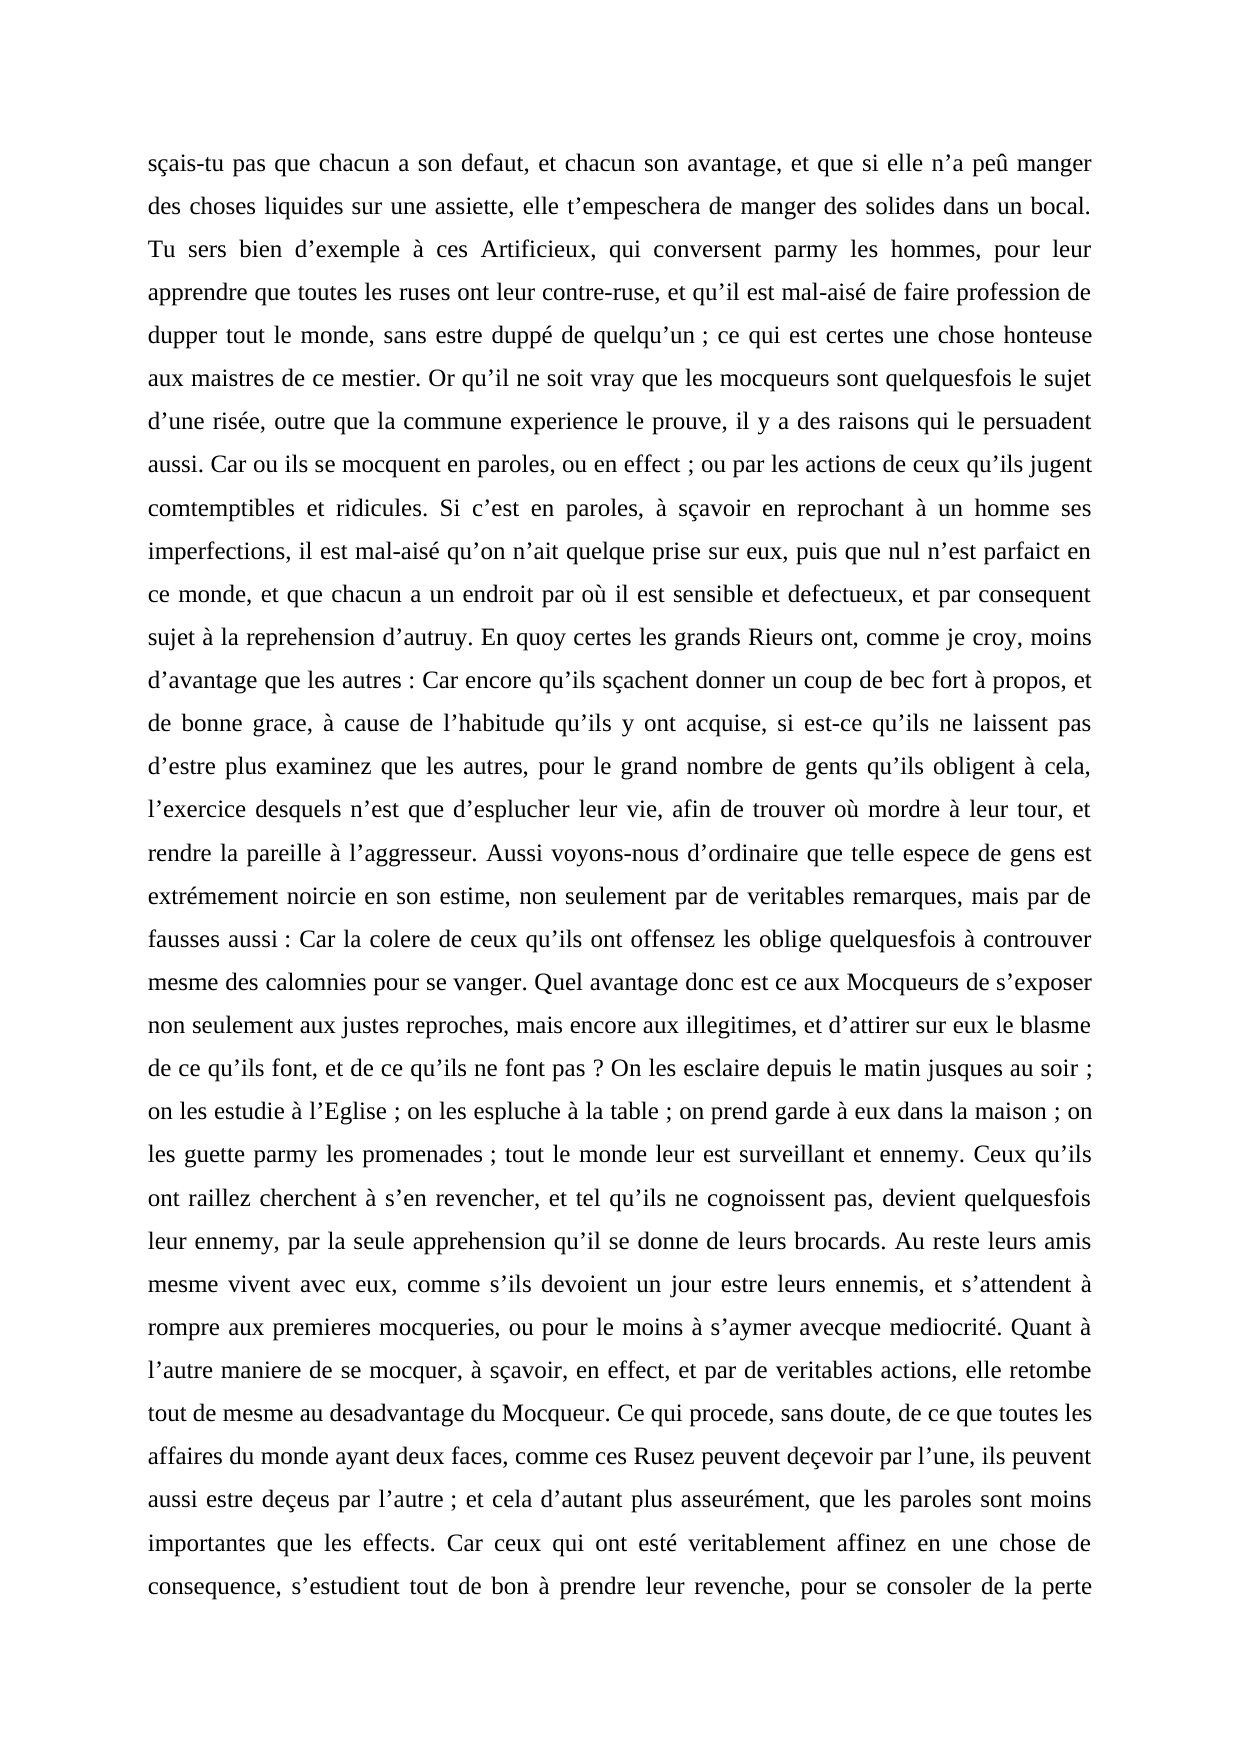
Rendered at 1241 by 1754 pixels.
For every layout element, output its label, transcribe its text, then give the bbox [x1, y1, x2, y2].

text sçais-tu pas que chacun a son defaut, et chacun son avantage, et que si elle n’a peû manger des choses liquides sur une assiette, elle t’empeschera de manger des solides dans un bocal. Tu sers bien d’exemple à ces Artificieux, qui conversent parmy les hommes, pour leur apprendre que toutes les ruses ont leur contre-ruse, et qu’il est mal-aisé de faire profession de dupper tout le monde, sans estre duppé de quelqu’un ; ce qui est certes une chose honteuse aux maistres de ce mestier. Or qu’il ne soit vray que les mocqueurs sont quelquesfois le sujet d’une risée, outre que la commune experience le prouve, il y a des raisons qui le persuadent aussi. Car ou ils se mocquent en paroles, ou en effect ; ou par les actions de ceux qu’ils jugent comtemptibles et ridicules. Si c’est en paroles, à sçavoir en reprochant à un homme ses imperfections, il est mal-aisé qu’on n’ait quelque prise sur eux, puis que nul n’est parfaict en ce monde, et que chacun a un endroit par où il est sensible et defectueux, et par consequent sujet à la reprehension d’autruy. En quoy certes les grands Rieurs ont, comme je croy, moins d’avantage que les autres : Car encore qu’ils sçachent donner un coup de bec fort à propos, et de bonne grace, à cause de l’habitude qu’ils y ont acquise, si est-ce qu’ils ne laissent pas d’estre plus examinez que les autres, pour le grand nombre de gents qu’ils obligent à cela, l’exercice desquels n’est que d’esplucher leur vie, afin de trouver où mordre à leur tour, et rendre la pareille à l’aggresseur. Aussi voyons-nous d’ordinaire que telle espece de gens est extrémement noircie en son estime, non seulement par de veritables remarques, mais par de fausses aussi : Car la colere de ceux qu’ils ont offensez les oblige quelquesfois à controuver mesme des calomnies pour se vanger. Quel avantage donc est ce aux Mocqueurs de s’exposer non seulement aux justes reproches, mais encore aux illegitimes, et d’attirer sur eux le blasme de ce qu’ils font, et de ce qu’ils ne font pas ? On les esclaire depuis le matin jusques au soir ; on les estudie à l’Eglise ; on les espluche à la table ; on prend garde à eux dans la maison ; on les guette parmy les promenades ; tout le monde leur est surveillant et ennemy. Ceux qu’ils ont raillez cherchent à s’en revencher, et tel qu’ils ne cognoissent pas, devient quelquesfois leur ennemy, par la seule apprehension qu’il se donne de leurs brocards. Au reste leurs amis mesme vivent avec eux, comme s’ils devoient un jour estre leurs ennemis, et s’attendent à rompre aux premieres mocqueries, ou pour le moins à s’aymer avecque mediocrité. Quant à l’autre maniere de se mocquer, à sçavoir, en effect, et par de veritables actions, elle retombe tout de mesme au desadvantage du Mocqueur. Ce qui procede, sans doute, de ce que toutes les affaires du monde ayant deux faces, comme ces Rusez peuvent deçevoir par l’une, ils peuvent aussi estre deçeus par l’autre ; et cela d’autant plus asseurément, que les paroles sont moins importantes que les effects. Car ceux qui ont esté veritablement affinez en une chose de consequence, s’estudient tout de bon à prendre leur revenche, pour se consoler de la perte [148, 148, 1093, 1599]
